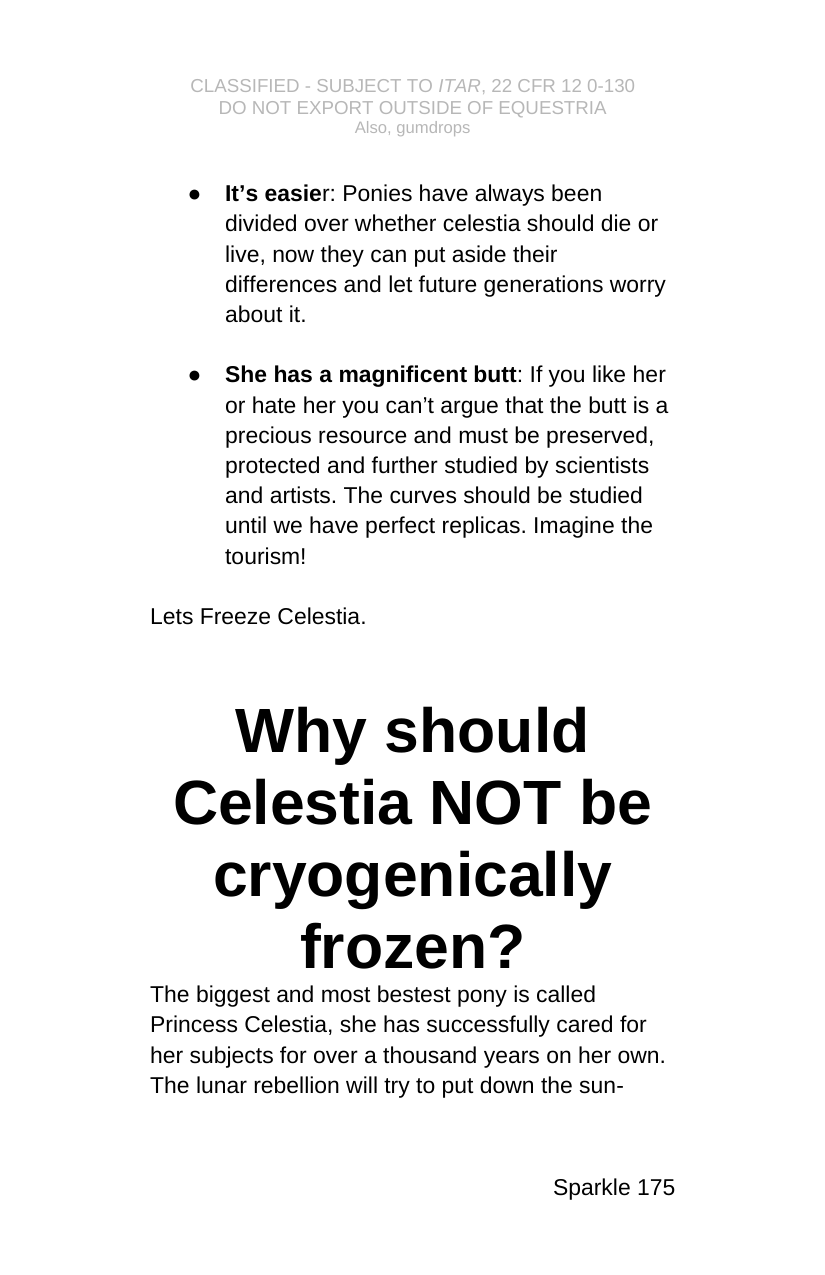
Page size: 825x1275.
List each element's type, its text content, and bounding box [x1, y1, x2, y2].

text Lets Freeze Celestia. [150, 603, 675, 629]
title Why should Celestia NOT be cryogenically frozen? [150, 694, 675, 981]
list It’s easier: Ponies have always been divided over whether celestia should die or live, now they can put aside their differences and let future generations worry about it. [187, 180, 675, 327]
text The biggest and most bestest pony is called Princess Celestia, she has successfully cared for her subjects for over a thousand years on her own. The lunar rebellion will try to put down the sun- [150, 981, 675, 1098]
list She has a magnificent butt: If you like her or hate her you can’t argue that the butt is a precious resource and must be preserved, protected and further studied by scientists and artists. The curves should be studied until we have perfect replicas. Imagine the tourism! [187, 361, 675, 569]
